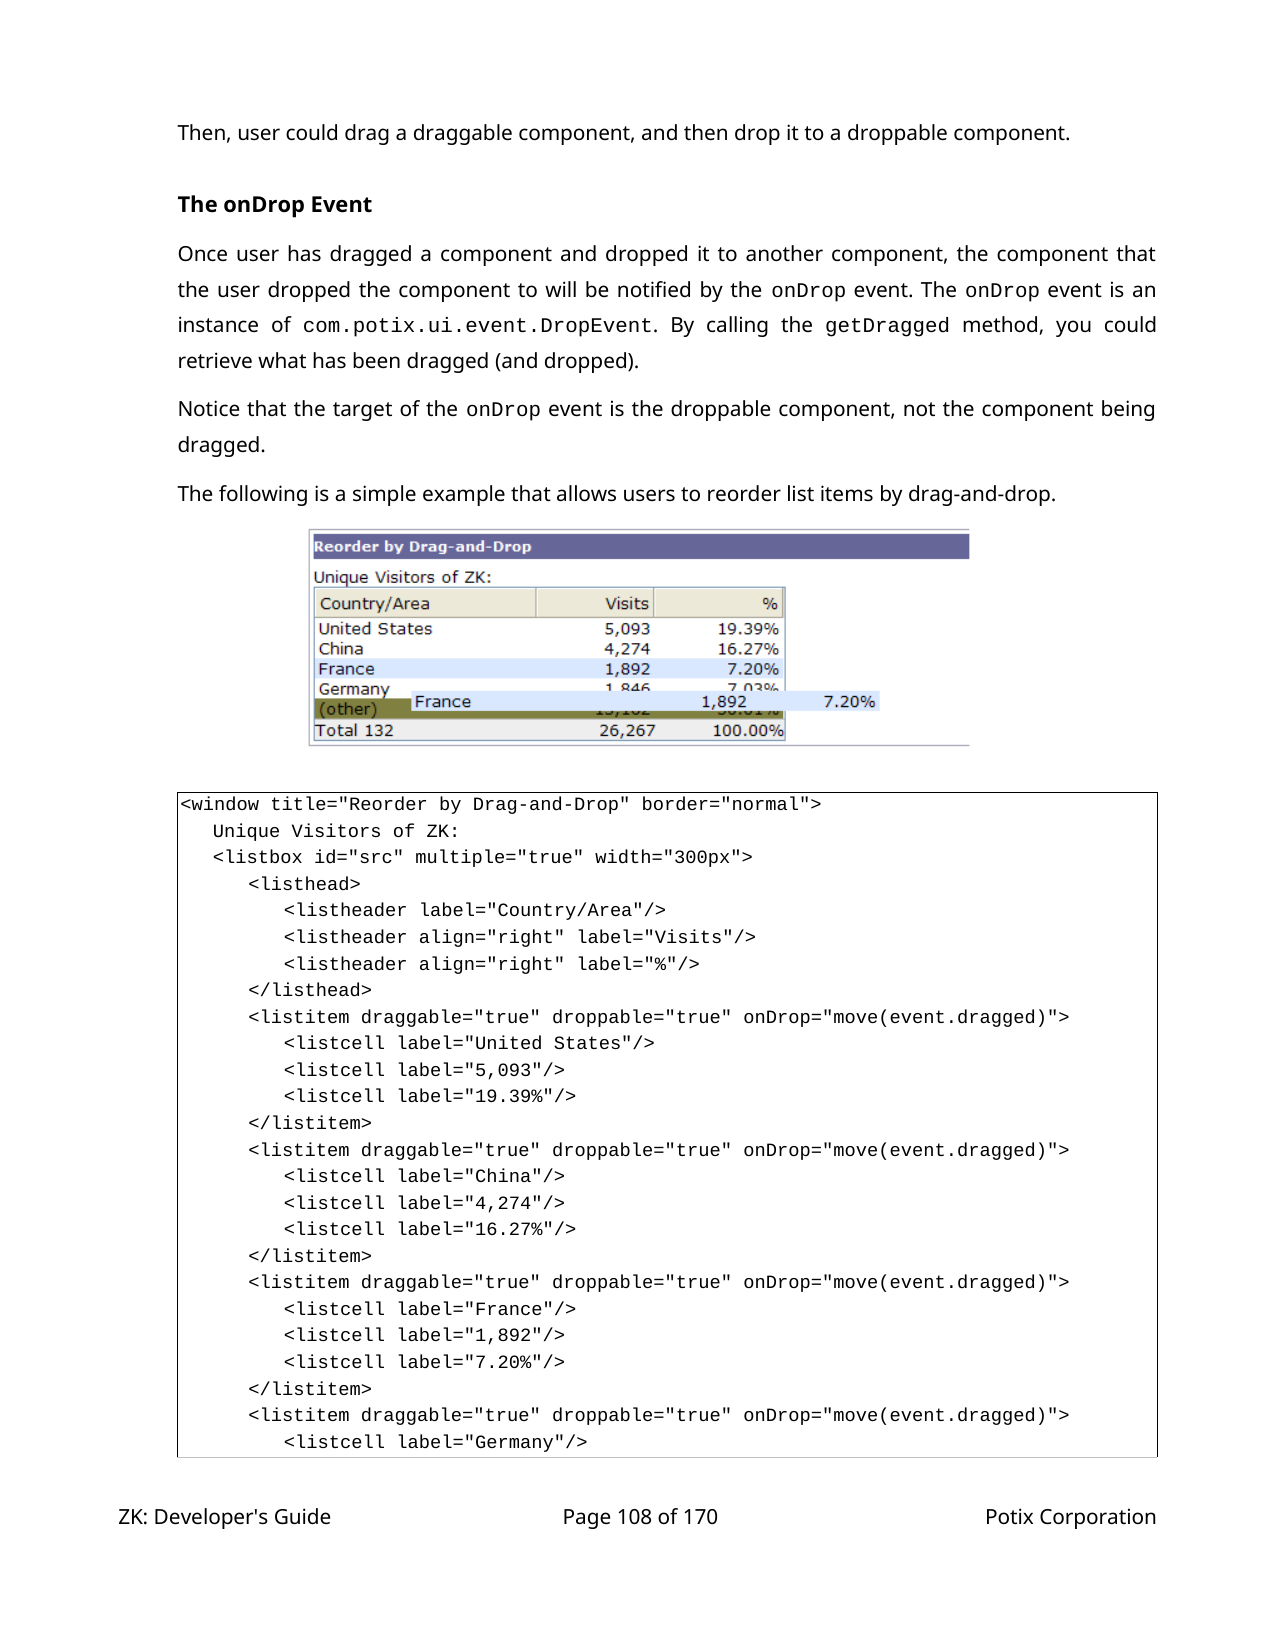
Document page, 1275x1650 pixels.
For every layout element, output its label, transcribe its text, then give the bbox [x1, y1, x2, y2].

text <window title="Reorder by Drag-and-Drop" border="normal"> Unique Visitors of ZK: <listbox id="src" multiple="true" width="300px"> <listhead> <listheader label="Country/Area"/> <listheader align="right" label="Visits"/> <listheader align="right" label="%"/> </listhead> <listitem draggable="true" droppable="true" onDrop="move(event.dragged)"> <listcell label="United States"/> <listcell label="5,093"/> <listcell label="19.39%"/> </listitem> <listitem draggable="true" droppable="true" onDrop="move(event.dragged)"> <listcell label="China"/> <listcell label="4,274"/> <listcell label="16.27%"/> </listitem> <listitem draggable="true" droppable="true" onDrop="move(event.dragged)"> <listcell label="France"/> <listcell label="1,892"/> <listcell label="7.20%"/> </listitem> <listitem draggable="true" droppable="true" onDrop="move(event.dragged)"> <listcell label="Germany"/> [178, 793, 1157, 1457]
text Once user has dragged a component and dropped it to another component, the component that the user dropped the component to will be notified by the onDrop event. The onDrop event is an instance of com.potix.ui.event.DropEvent. By calling the getDragged method, you could retrieve what has been dragged (and dropped). [177, 239, 1157, 374]
subtitle The onDrop Event [177, 189, 1157, 219]
text The following is a simple example that allows users to reorder list items by drag-and-drop. [177, 479, 1157, 507]
text Notice that the target of the onDrop event is the droppable component, not the component being dragged. [177, 394, 1157, 458]
text Then, user could drag a draggable component, and then drop it to a droppable component. [177, 118, 1157, 146]
picture [305, 525, 970, 750]
